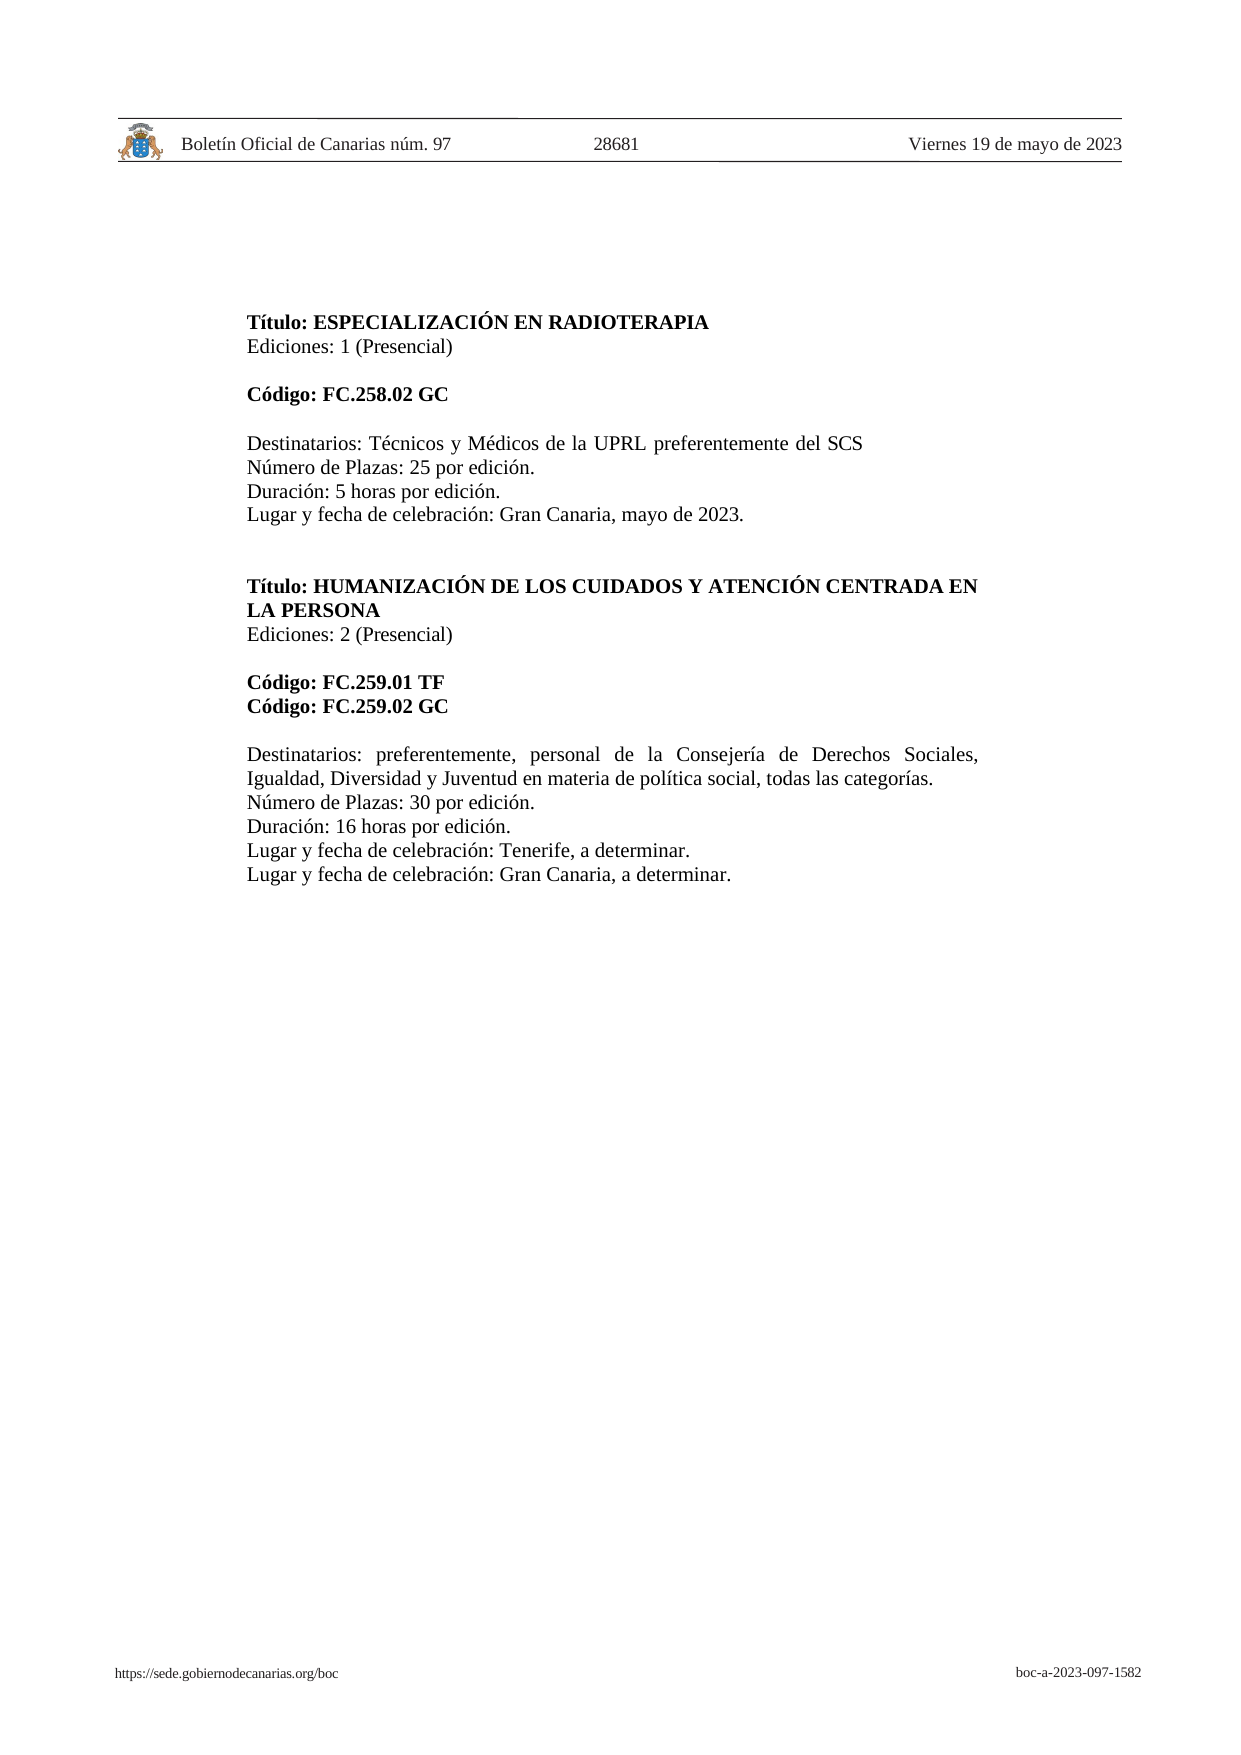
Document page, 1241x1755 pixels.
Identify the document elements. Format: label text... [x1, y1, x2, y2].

text Destinatarios: Técnicos y Médicos de la UPRL preferentemente del SCS [247, 431, 1066, 454]
text Número de Plazas: 30 por edición. Duración: 16 horas por edición. [247, 790, 603, 838]
subtitle Código: FC.258.02 GC [247, 382, 1066, 406]
text Destinatarios: preferentemente, personal de la Consejería de Derechos Sociales, Igualdad, Diversidad y Juventud en materia de política social, todas las categorías. [247, 742, 1030, 790]
subtitle Título: HUMANIZACIÓN DE LOS CUIDADOS Y ATENCIÓN CENTRADA EN LA PERSONA [247, 575, 988, 622]
text Número de Plazas: 25 por edición. Duración: 5 horas por edición. [247, 455, 603, 503]
subtitle Código: FC.259.01 TF Código: FC.259.02 GC [247, 670, 482, 718]
text Lugar y fecha de celebración: Gran Canaria, mayo de 2023. [247, 503, 1066, 527]
text Ediciones: 2 (Presencial) [247, 622, 1066, 646]
text Lugar y fecha de celebración: Tenerife, a determinar. Lugar y fecha de celebración: Gran Canaria, a determinar. [247, 838, 735, 886]
text Ediciones: 1 (Presencial) [247, 334, 1066, 358]
subtitle Título: ESPECIALIZACIÓN EN RADIOTERAPIA [247, 310, 1066, 334]
